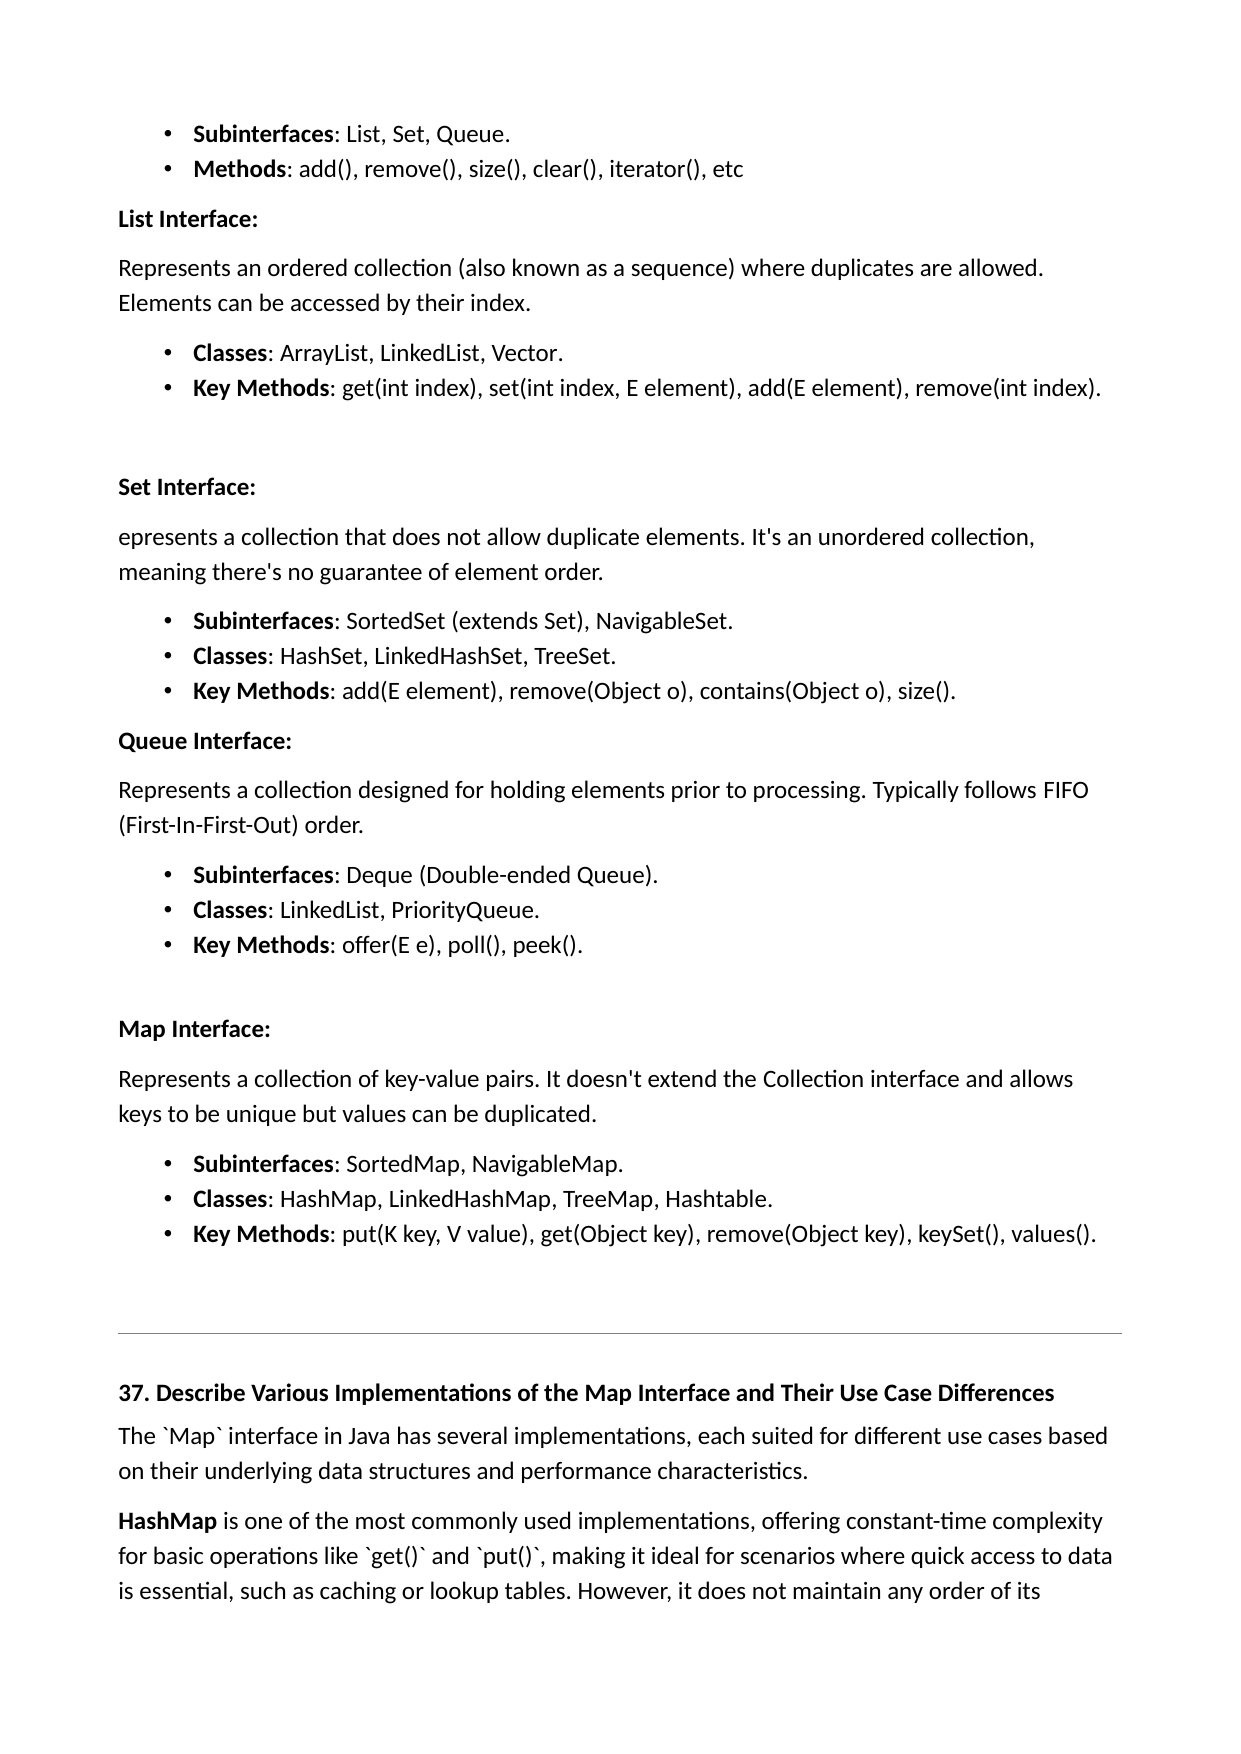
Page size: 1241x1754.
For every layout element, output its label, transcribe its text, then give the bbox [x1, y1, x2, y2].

list Subinterfaces: SortedMap, NavigableMap. [164, 1148, 1122, 1178]
text List Interface: [118, 203, 1122, 233]
list Key Methods: offer(E e), poll(), peek(). [164, 929, 1122, 959]
list Classes: LinkedList, PriorityQueue. [164, 894, 1122, 924]
list Key Methods: put(K key, V value), get(Object key), remove(Object key), keySet(), values(). [164, 1218, 1122, 1248]
list Classes: ArrayList, LinkedList, Vector. [164, 337, 1122, 367]
text Queue Interface: [118, 725, 1122, 755]
list Key Methods: get(int index), set(int index, E element), add(E element), remove(int index). [164, 372, 1122, 402]
text The `Map` interface in Java has several implementations, each suited for different use cases based on their underlying data structures and performance characteristics. [118, 1420, 1122, 1486]
list Subinterfaces: List, Set, Queue. [164, 118, 1122, 149]
list Subinterfaces: Deque (Double-ended Queue). [164, 859, 1122, 889]
list Subinterfaces: SortedSet (extends Set), NavigableSet. [164, 605, 1122, 636]
text Set Interface: [118, 471, 1122, 502]
text Represents a collection designed for holding elements prior to processing. Typically follows FIFO (First-In-First-Out) order. [118, 774, 1122, 840]
list Methods: add(), remove(), size(), clear(), iterator(), etc [164, 153, 1122, 184]
text epresents a collection that does not allow duplicate elements. It's an unordered collection, meaning there's no guarantee of element order. [118, 521, 1122, 586]
text HashMap is one of the most commonly used implementations, offering constant-time complexity for basic operations like `get()` and `put()`, making it ideal for scenarios where quick access to data is essential, such as caching or lookup tables. However, it does not maintain any order of its [118, 1505, 1122, 1605]
list Key Methods: add(E element), remove(Object o), contains(Object o), size(). [164, 675, 1122, 706]
list Classes: HashMap, LinkedHashMap, TreeMap, Hashtable. [164, 1183, 1122, 1213]
text Represents a collection of key-value pairs. It doesn't extend the Collection interface and allows keys to be unique but values can be duplicated. [118, 1063, 1122, 1129]
subtitle 37. Describe Various Implementations of the Map Interface and Their Use Case Differences [118, 1377, 1122, 1408]
list Classes: HashSet, LinkedHashSet, TreeSet. [164, 640, 1122, 671]
text Map Interface: [118, 1013, 1122, 1044]
text Represents an ordered collection (also known as a sequence) where duplicates are allowed. Elements can be accessed by their index. [118, 252, 1122, 318]
